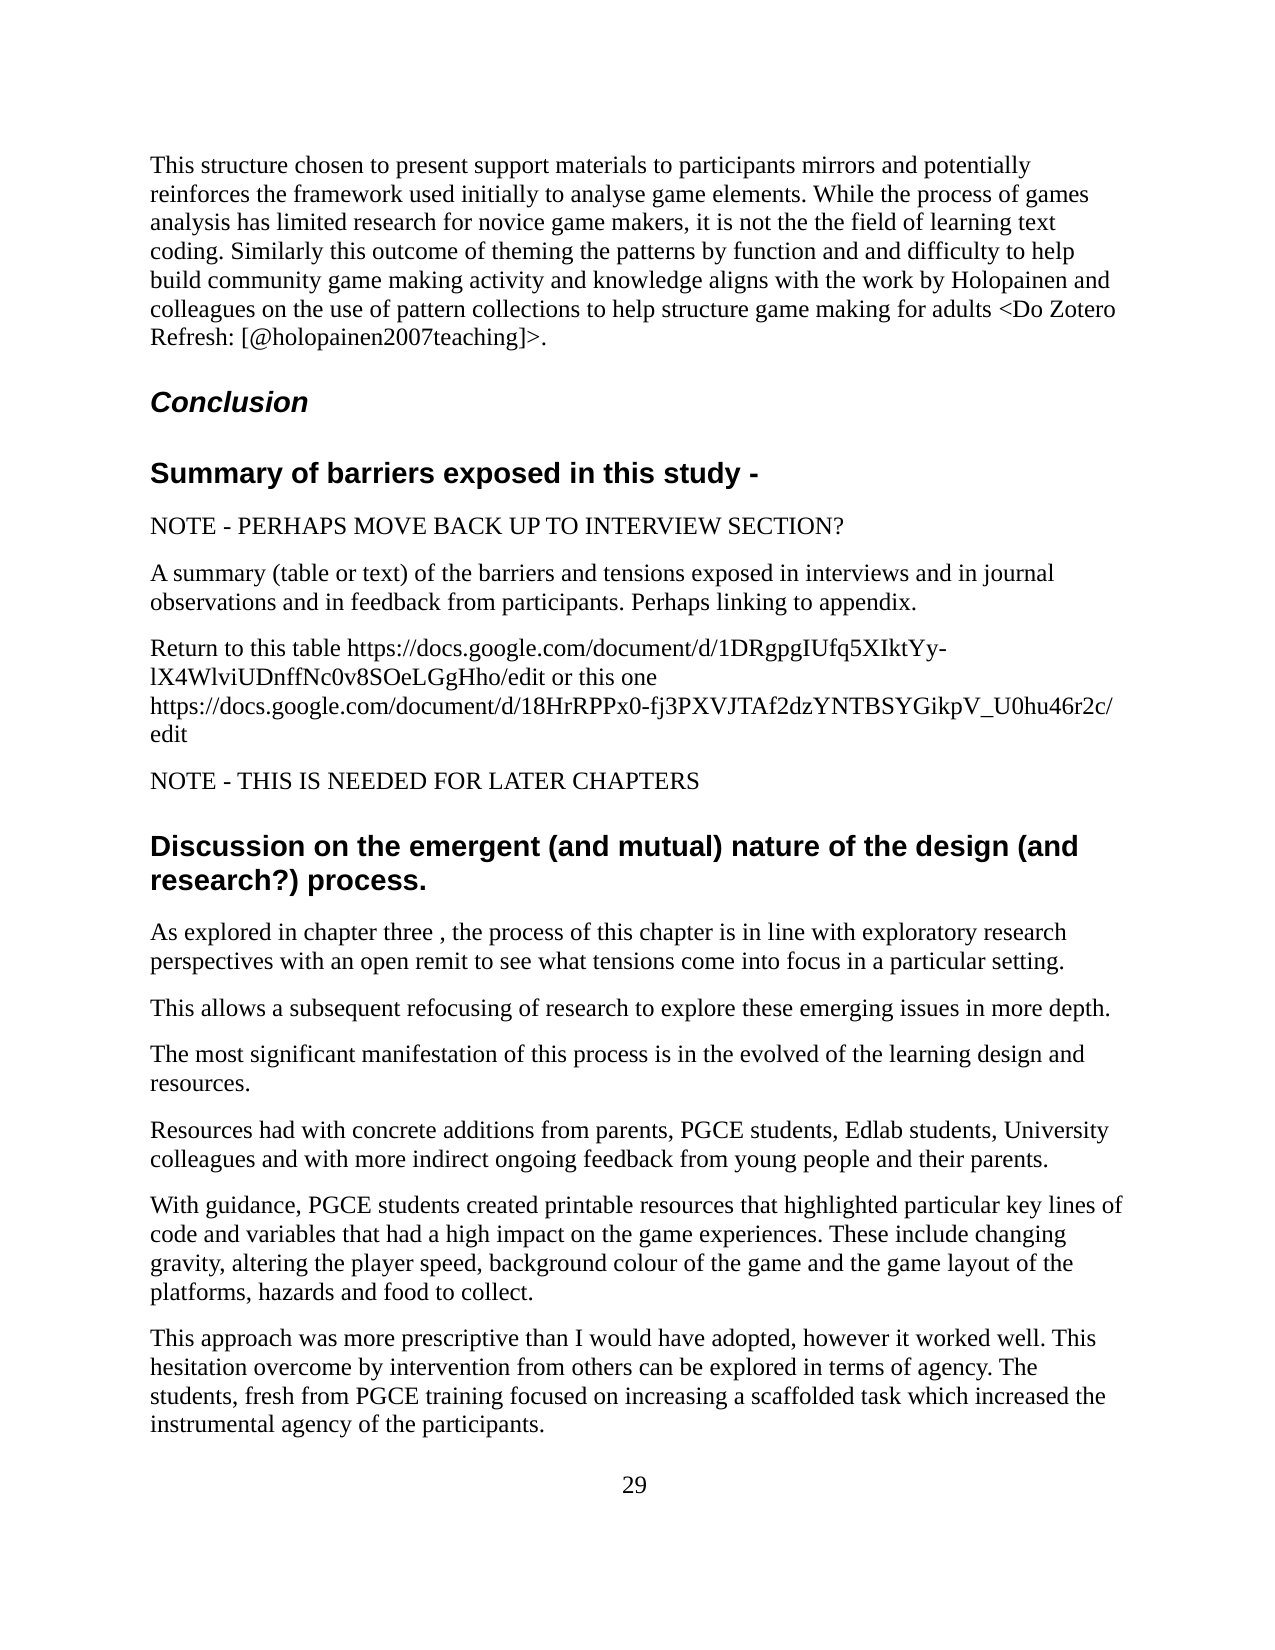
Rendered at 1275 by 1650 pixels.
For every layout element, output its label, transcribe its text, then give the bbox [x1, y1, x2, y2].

text Return to this table https://docs.google.com/document/d/1DRgpgIUfq5XIktYy-lX4WlviUDnffNc0v8SOeLGgHho/edit or this one https://docs.google.com/document/d/18HrRPPx0-fj3PXVJTAf2dzYNTBSYGikpV_U0hu46r2c/edit [150, 633, 1125, 748]
text NOTE - THIS IS NEEDED FOR LATER CHAPTERS [150, 766, 1125, 795]
text This structure chosen to present support materials to participants mirrors and potentially reinforces the framework used initially to analyse game elements. While the process of games analysis has limited research for novice game makers, it is not the the field of learning text coding. Similarly this outcome of theming the patterns by function and and difficulty to help build community game making activity and knowledge aligns with the work by Holopainen and colleagues on the use of pattern collections to help structure game making for adults <Do Zotero Refresh: [@holopainen2007teaching]>. [150, 150, 1125, 351]
text The most significant manifestation of this process is in the evolved of the learning design and resources. [150, 1039, 1125, 1097]
text As explored in chapter three , the process of this chapter is in line with exploratory research perspectives with an open remit to see what tensions come into focus in a particular setting. [150, 917, 1125, 975]
subtitle Conclusion [150, 385, 1125, 419]
text A summary (table or text) of the barriers and tensions exposed in interviews and in journal observations and in feedback from participants. Perhaps linking to appendix. [150, 558, 1125, 615]
text NOTE - PERHAPS MOVE BACK UP TO INTERVIEW SECTION? [150, 511, 1125, 540]
subtitle Summary of barriers exposed in this study - [150, 456, 1125, 490]
text With guidance, PGCE students created printable resources that highlighted particular key lines of code and variables that had a high impact on the game experiences. These include changing gravity, altering the player speed, background colour of the game and the game layout of the platforms, hazards and food to collect. [150, 1190, 1125, 1305]
subtitle Discussion on the emergent (and mutual) nature of the design (and research?) process. [150, 829, 1125, 896]
text This approach was more prescriptive than I would have adopted, however it worked well. This hesitation overcome by intervention from others can be explored in terms of agency. The students, fresh from PGCE training focused on increasing a scaffolded task which increased the instrumental agency of the participants. [150, 1323, 1125, 1438]
text This allows a subsequent refocusing of research to explore these emerging issues in more depth. [150, 993, 1125, 1022]
text Resources had with concrete additions from parents, PGCE students, Edlab students, University colleagues and with more indirect ongoing feedback from young people and their parents. [150, 1115, 1125, 1172]
